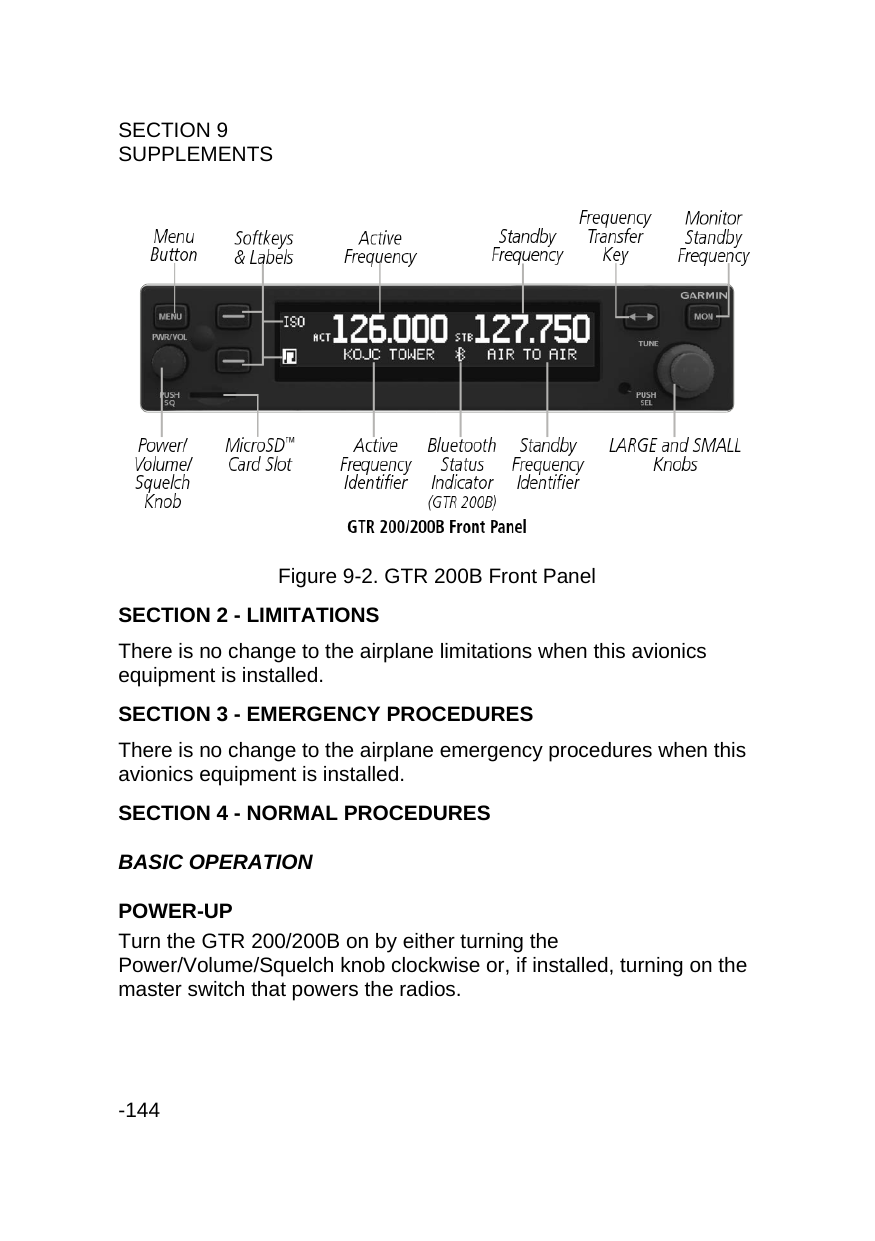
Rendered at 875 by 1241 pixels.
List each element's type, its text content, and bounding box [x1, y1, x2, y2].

subtitle POWER-UP [118, 898, 756, 922]
text Turn the GTR 200/200B on by either turning the Power/Volume/Squelch knob clockwise or, if installed, turning on the master switch that powers the radios. [118, 929, 756, 1001]
text There is no change to the airplane emergency procedures when this avionics equipment is installed. [118, 738, 756, 786]
text There is no change to the airplane limitations when this avionics equipment is installed. [118, 639, 756, 687]
subtitle SECTION 3 - EMERGENCY PROCEDURES [118, 702, 756, 726]
picture [118, 196, 756, 541]
subtitle SECTION 4 - NORMAL PROCEDURES [118, 801, 756, 824]
text Figure 9-2. GTR 200B Front Panel [118, 564, 756, 588]
subtitle BASIC OPERATION [118, 849, 756, 873]
subtitle SECTION 2 - LIMITATIONS [118, 603, 756, 627]
